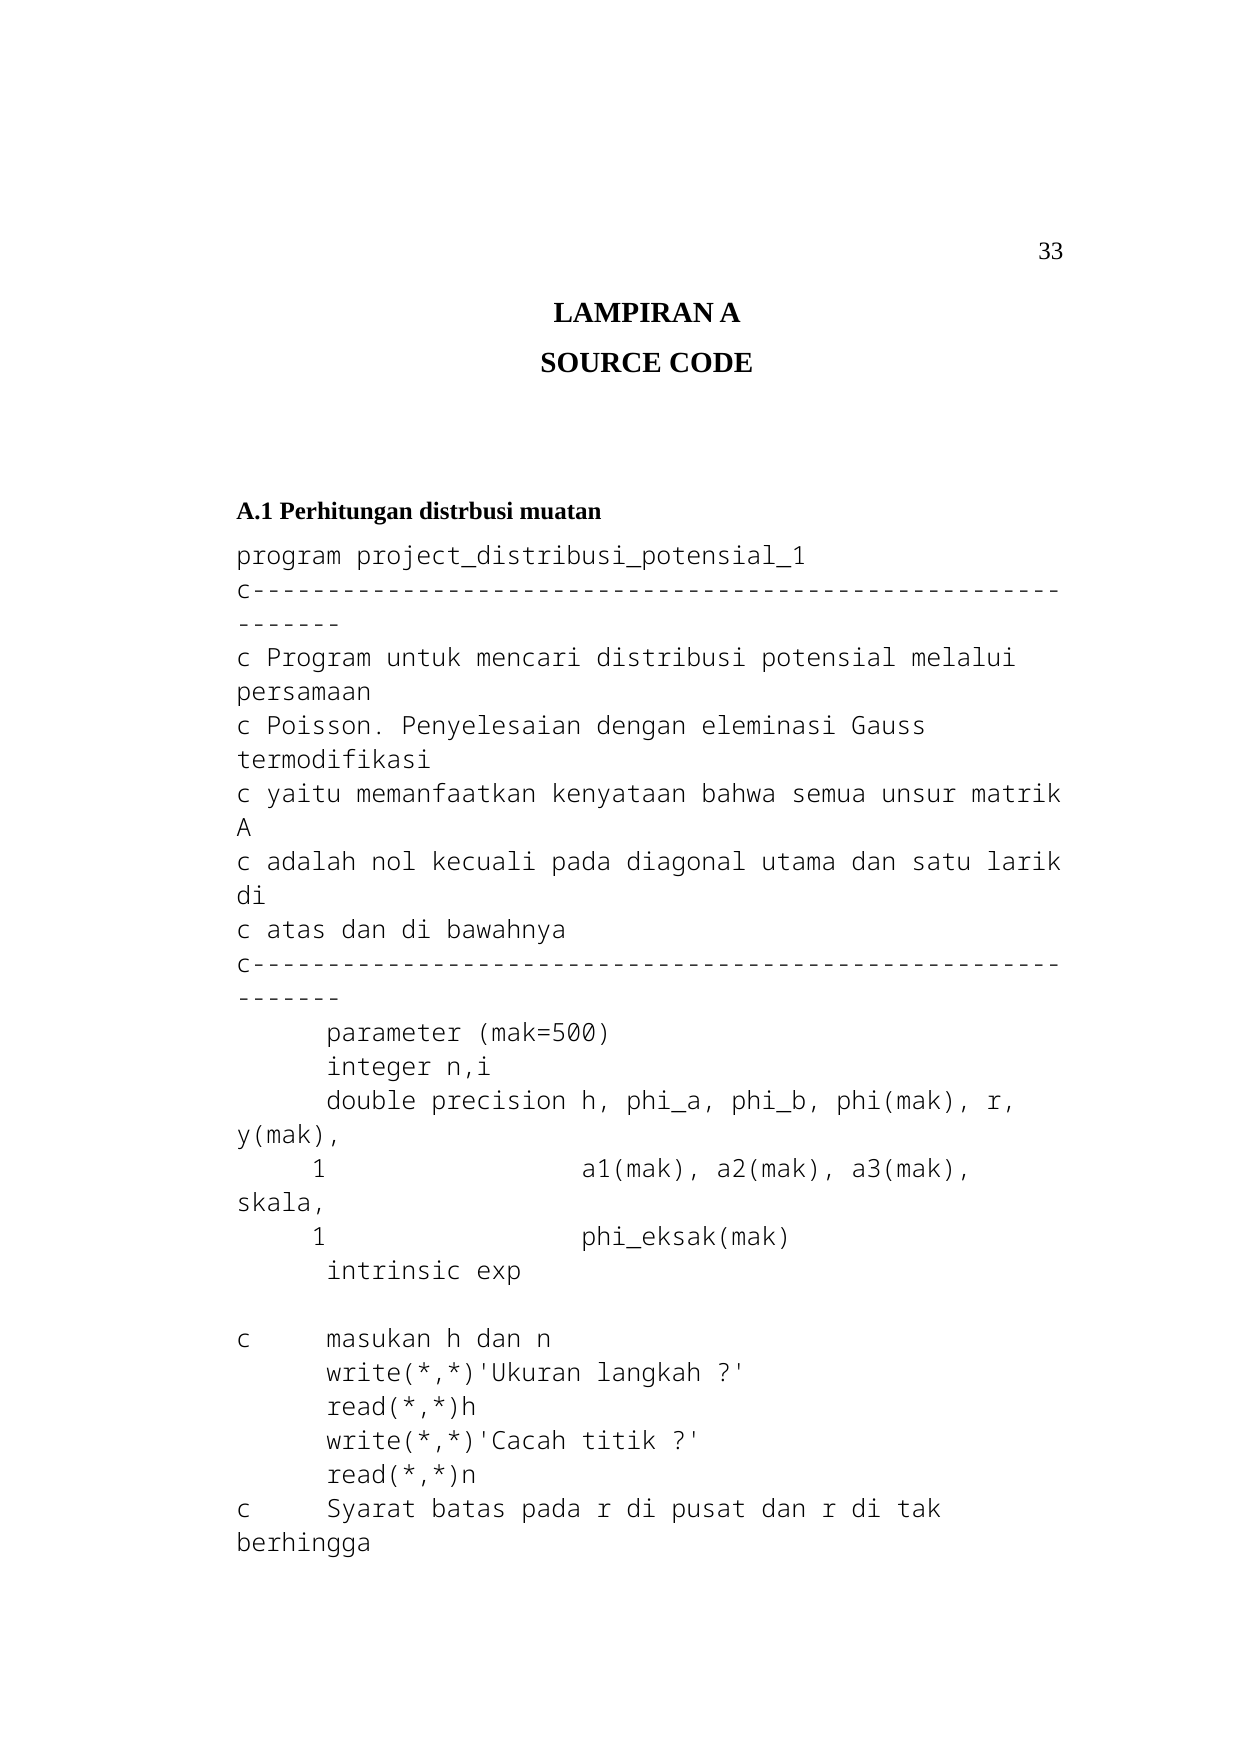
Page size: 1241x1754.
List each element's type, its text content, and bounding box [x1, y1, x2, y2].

text c adalah nol kecuali pada diagonal utama dan satu larik di [236, 844, 1063, 912]
text c------------------------------------------------------------- [236, 571, 1063, 639]
text read(*,*)h [236, 1389, 1063, 1423]
text program project_distribusi_potensial_1 [236, 537, 1063, 571]
text c Poisson. Penyelesaian dengan eleminasi Gauss termodifikasi [236, 708, 1063, 776]
text parameter (mak=500) [236, 1014, 1063, 1048]
subtitle Perhitungan distrbusi muatan [236, 496, 1063, 525]
text c Syarat batas pada r di pusat dan r di tak berhingga [236, 1491, 1063, 1559]
text integer n,i [236, 1048, 1063, 1082]
text c atas dan di bawahnya [236, 912, 1063, 946]
text c yaitu memanfaatkan kenyataan bahwa semua unsur matrik A [236, 776, 1063, 844]
text c masukan h dan n [236, 1321, 1063, 1355]
text c------------------------------------------------------------- [236, 946, 1063, 1014]
text intrinsic exp [236, 1253, 1063, 1287]
text 1 phi_eksak(mak) [236, 1218, 1063, 1253]
text write(*,*)'Cacah titik ?' [236, 1423, 1063, 1457]
text double precision h, phi_a, phi_b, phi(mak), r, y(mak), [236, 1082, 1063, 1150]
text write(*,*)'Ukuran langkah ?' [236, 1355, 1063, 1389]
text 1 a1(mak), a2(mak), a3(mak), skala, [236, 1150, 1063, 1218]
text c Program untuk mencari distribusi potensial melalui persamaan [236, 639, 1063, 708]
subtitle Source code [230, 295, 1063, 379]
text read(*,*)n [236, 1457, 1063, 1491]
